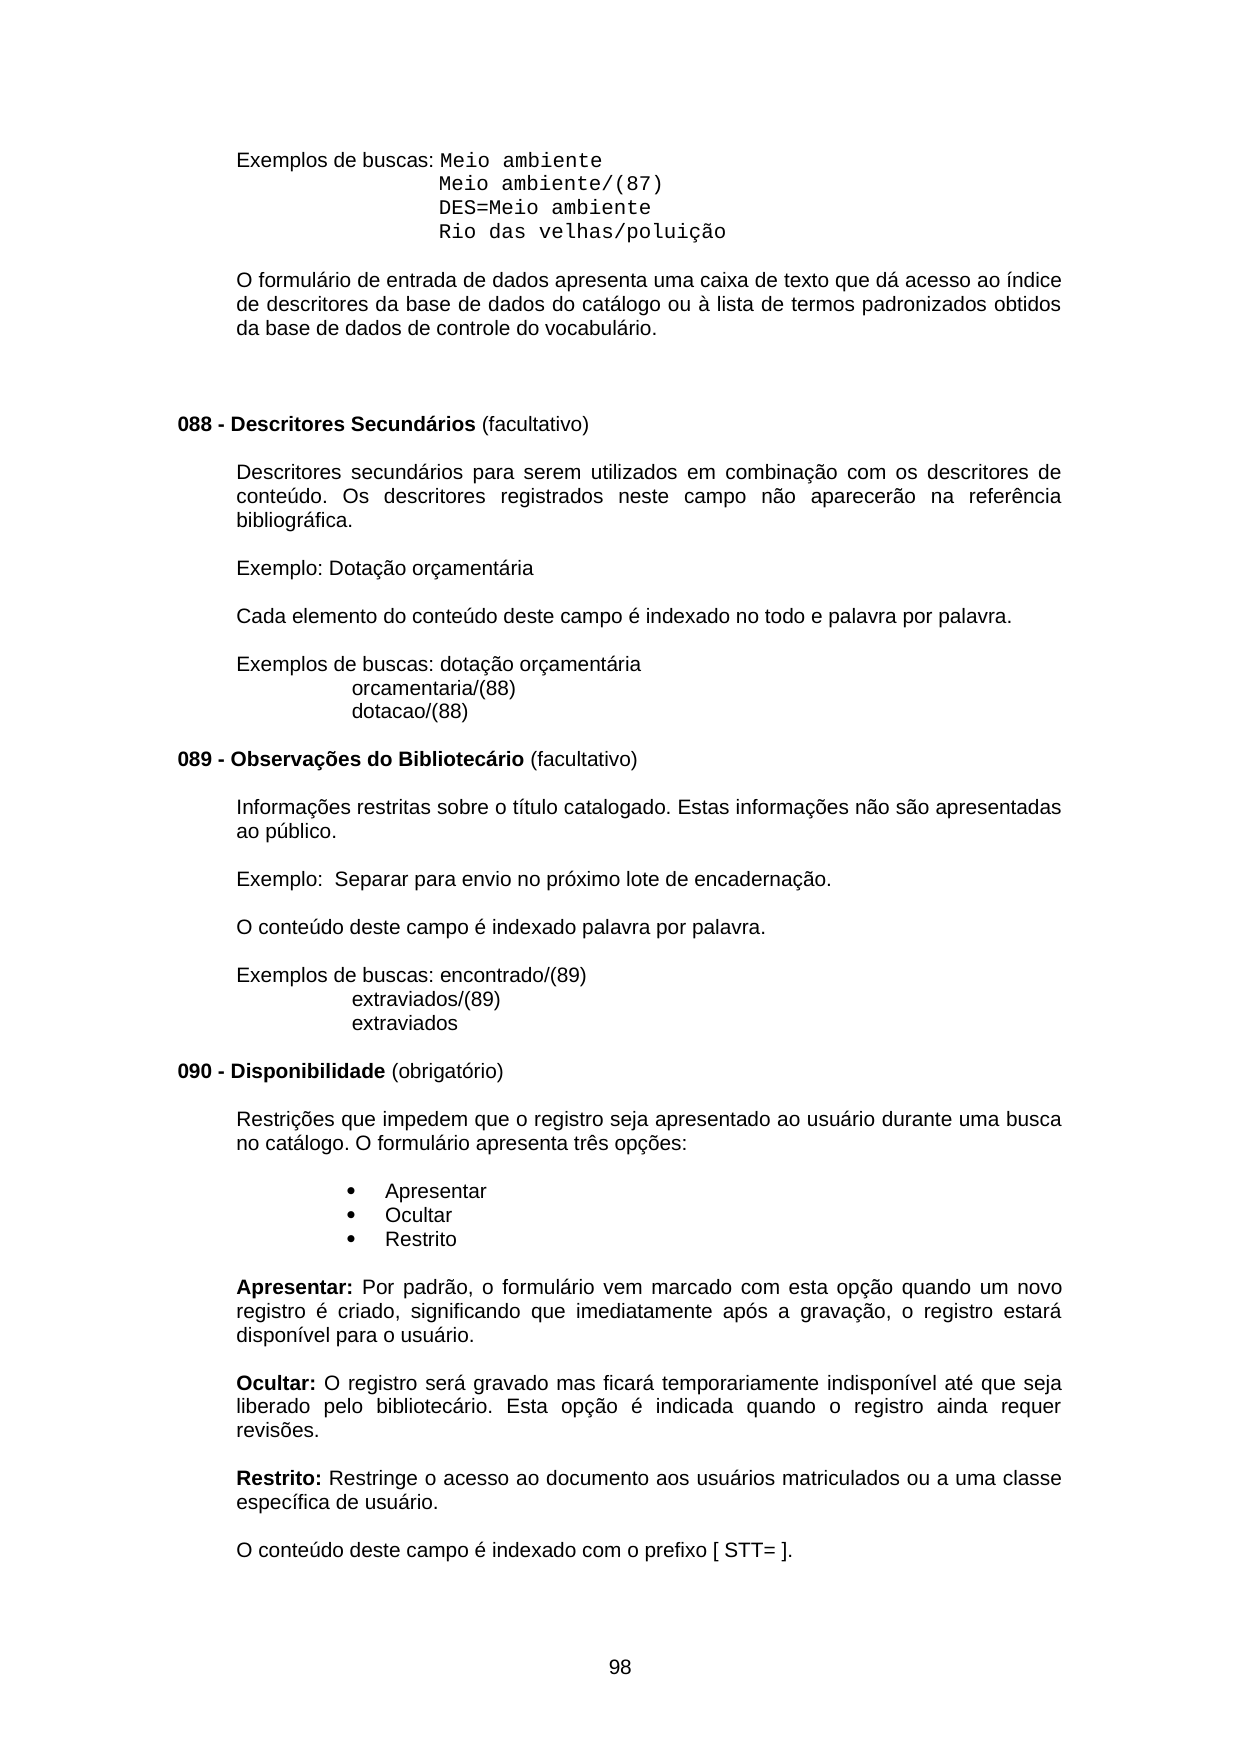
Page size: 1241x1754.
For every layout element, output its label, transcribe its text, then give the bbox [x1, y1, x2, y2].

list Restrito [347, 1227, 1063, 1251]
text 090 - Disponibilidade (obrigatório) [177, 1059, 1063, 1083]
text Ocultar: O registro será gravado mas ficará temporariamente indisponível até que seja liberado pelo bibliotecário. Esta opção é indicada quando o registro ainda requer revisões. [236, 1370, 1063, 1442]
text Exemplos de buscas: dotação orçamentária [236, 651, 1063, 675]
text dotacao/(88) [236, 699, 1063, 723]
text extraviados/(89) [236, 987, 1063, 1011]
list Apresentar [347, 1178, 1063, 1202]
text Cada elemento do conteúdo deste campo é indexado no todo e palavra por palavra. [236, 603, 1063, 627]
text Restrições que impedem que o registro seja apresentado ao usuário durante uma busca no catálogo. O formulário apresenta três opções: [236, 1107, 1063, 1154]
text Exemplo: Dotação orçamentária [236, 556, 1063, 579]
text Informações restritas sobre o título catalogado. Estas informações não são apresentadas ao público. [236, 795, 1063, 843]
text Restrito: Restringe o acesso ao documento aos usuários matriculados ou a uma classe específica de usuário. [236, 1466, 1063, 1514]
text orcamentaria/(88) [236, 675, 1063, 699]
text O conteúdo deste campo é indexado com o prefixo [ STT= ]. [236, 1538, 1063, 1562]
text DES=Meio ambiente [236, 197, 1063, 221]
text Descritores secundários para serem utilizados em combinação com os descritores de conteúdo. Os descritores registrados neste campo não aparecerão na referência bibliográfica. [236, 460, 1063, 532]
text Meio ambiente/(87) [236, 173, 1063, 197]
text Exemplo: Separar para envio no próximo lote de encadernação. [236, 867, 1063, 891]
text Apresentar: Por padrão, o formulário vem marcado com esta opção quando um novo registro é criado, significando que imediatamente após a gravação, o registro estará disponível para o usuário. [236, 1274, 1063, 1346]
text O formulário de entrada de dados apresenta uma caixa de texto que dá acesso ao índice de descritores da base de dados do catálogo ou à lista de termos padronizados obtidos da base de dados de controle do vocabulário. [236, 268, 1063, 340]
text 088 - Descritores Secundários (facultativo) [177, 412, 1063, 436]
text Exemplos de buscas: encontrado/(89) [236, 963, 1063, 987]
list Ocultar [347, 1202, 1063, 1227]
text Rio das velhas/poluição [236, 221, 1063, 244]
text extraviados [236, 1011, 1063, 1035]
text 089 - Observações do Bibliotecário (facultativo) [177, 747, 1063, 771]
text O conteúdo deste campo é indexado palavra por palavra. [236, 915, 1063, 939]
text Exemplos de buscas: Meio ambiente [236, 148, 1063, 173]
